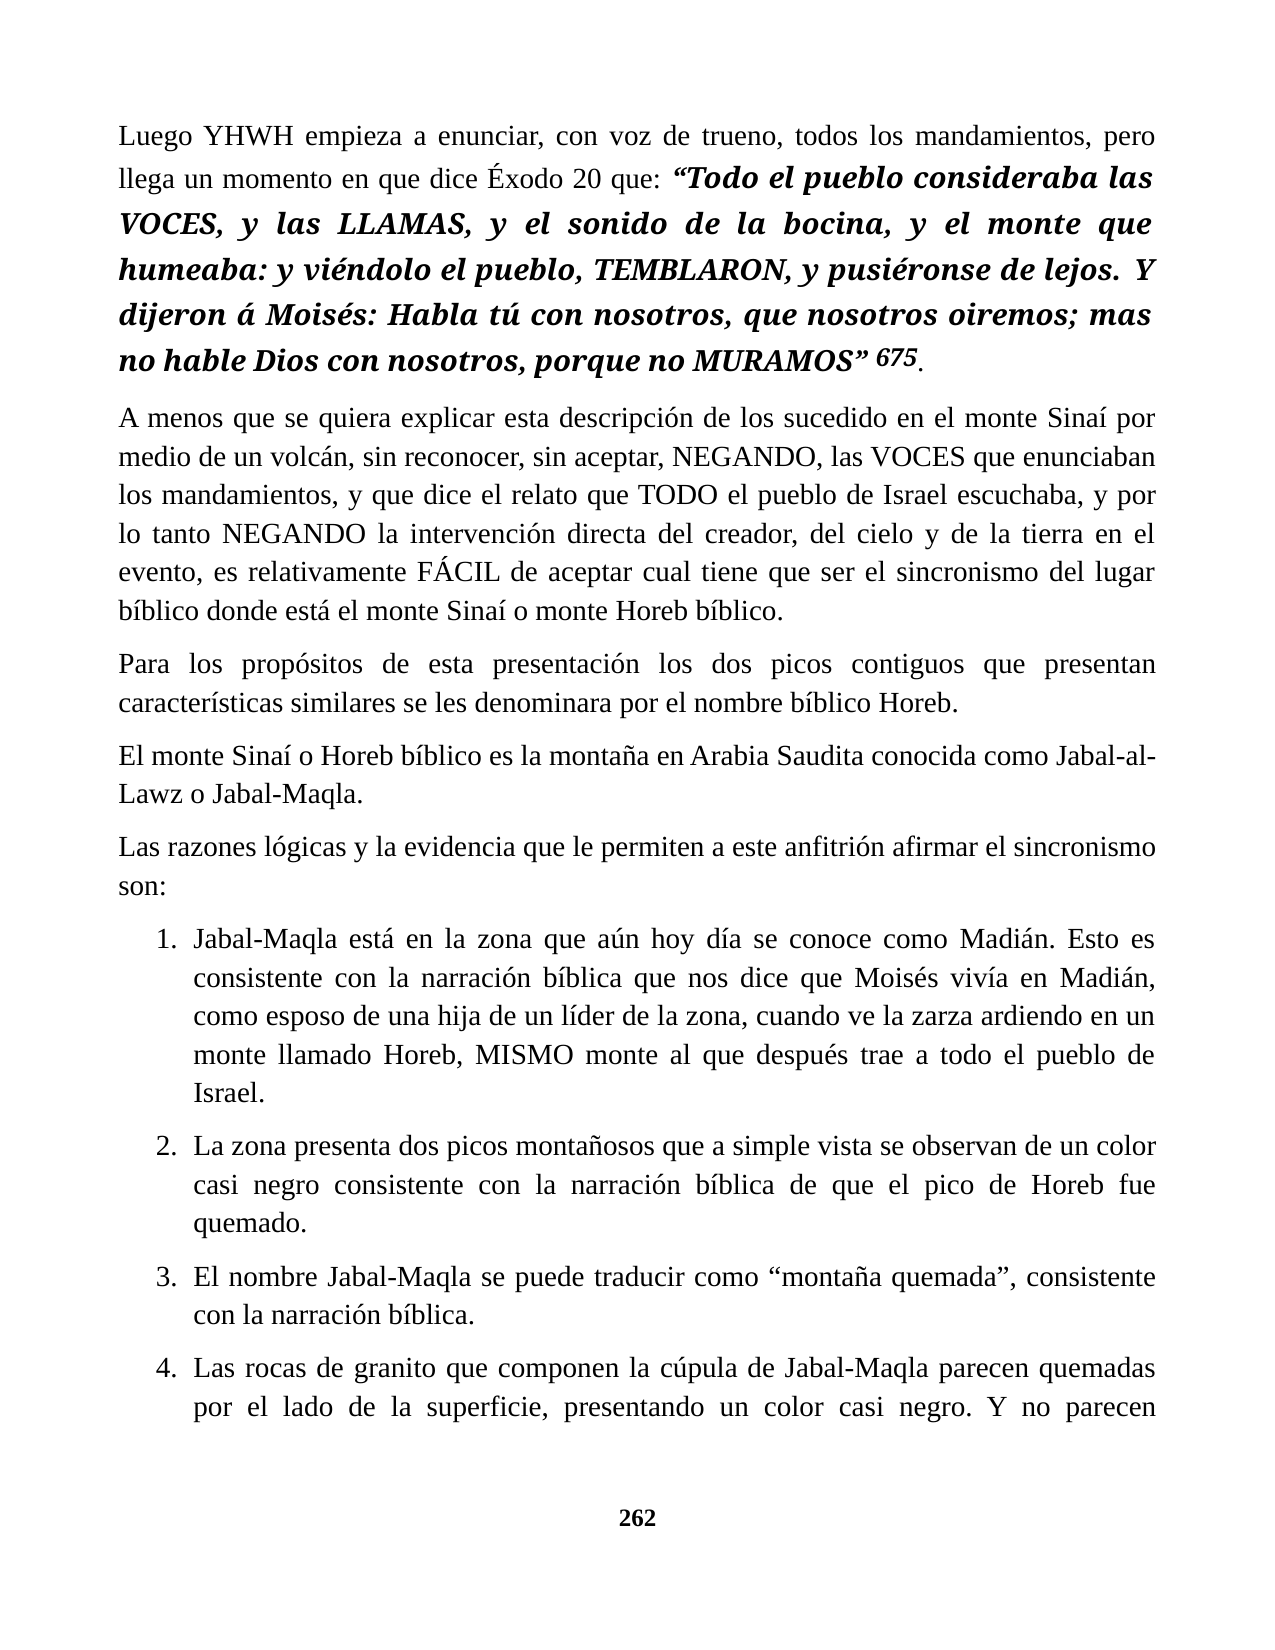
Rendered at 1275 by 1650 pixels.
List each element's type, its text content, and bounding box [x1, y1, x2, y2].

text El monte Sinaí o Horeb bíblico es la montaña en Arabia Saudita conocida como Jabal-al-Lawz o Jabal-Maqla. [118, 738, 1157, 810]
list Las rocas de granito que componen la cúpula de Jabal-Maqla parecen quemadas por el lado de la superficie, presentando un color casi negro. Y no parecen [156, 1350, 1157, 1422]
list La zona presenta dos picos montañosos que a simple vista se observan de un color casi negro consistente con la narración bíblica de que el pico de Horeb fue quemado. [156, 1128, 1157, 1239]
text Para los propósitos de esta presentación los dos picos contiguos que presentan características similares se les denominara por el nombre bíblico Horeb. [118, 646, 1157, 718]
list Jabal-Maqla está en la zona que aún hoy día se conoce como Madián. Esto es consistente con la narración bíblica que nos dice que Moisés vivía en Madián, como esposo de una hija de un líder de la zona, cuando ve la zarza ardiendo en un monte llamado Horeb, MISMO monte al que después trae a todo el pueblo de Israel. [156, 921, 1157, 1109]
text Luego YHWH empieza a enunciar, con voz de trueno, todos los mandamientos, pero llega un momento en que dice Éxodo 20 que: “Todo el pueblo consideraba las VOCES, y las LLAMAS, y el sonido de la bocina, y el monte que humeaba: y viéndolo el pueblo, TEMBLARON, y pusiéronse de lejos. Y dijeron á Moisés: Habla tú con nosotros, que nosotros oiremos; mas no hable Dios con nosotros, porque no MURAMOS” . [118, 118, 1157, 380]
text A menos que se quiera explicar esta descripción de los sucedido en el monte Sinaí por medio de un volcán, sin reconocer, sin aceptar, NEGANDO, las VOCES que enunciaban los mandamientos, y que dice el relato que TODO el pueblo de Israel escuchaba, y por lo tanto NEGANDO la intervención directa del creador, del cielo y de la tierra en el evento, es relativamente FÁCIL de aceptar cual tiene que ser el sincronismo del lugar bíblico donde está el monte Sinaí o monte Horeb bíblico. [118, 400, 1157, 627]
list El nombre Jabal-Maqla se puede traducir como “montaña quemada”, consistente con la narración bíblica. [156, 1259, 1157, 1331]
text Las razones lógicas y la evidencia que le permiten a este anfitrión afirmar el sincronismo son: [118, 829, 1157, 902]
